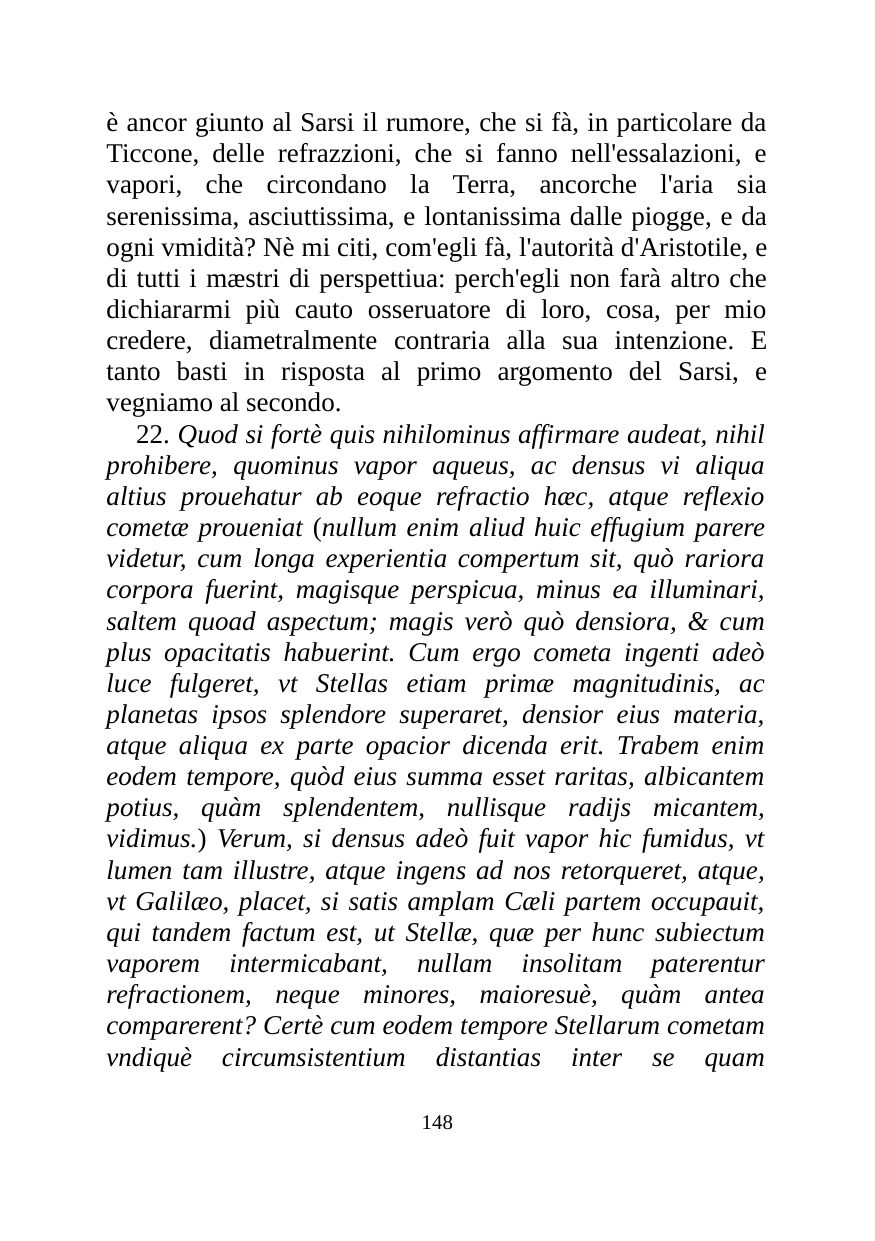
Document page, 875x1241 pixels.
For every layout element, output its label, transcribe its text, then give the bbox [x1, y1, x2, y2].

text 22. Quod si fortè quis nihilominus affirmare audeat, nihil prohibere, quominus vapor aqueus, ac densus vi aliqua altius prouehatur ab eoque refractio hæc, atque reflexio cometæ proueniat (nullum enim aliud huic effugium parere videtur, cum longa experientia compertum sit, quò rariora corpora fuerint, magisque perspicua, minus ea illuminari, saltem quoad aspectum; magis verò quò densiora, & cum plus opacitatis habuerint. Cum ergo cometa ingenti adeò luce fulgeret, vt Stellas etiam primæ magnitudinis, ac planetas ipsos splendore superaret, densior eius materia, atque aliqua ex parte opacior dicenda erit. Trabem enim eodem tempore, quòd eius summa esset raritas, albicantem potius, quàm splendentem, nullisque radijs micantem, vidimus.) Verum, si densus adeò fuit vapor hic fumidus, vt lumen tam illustre, atque ingens ad nos retorqueret, atque, vt Galilæo, placet, si satis amplam Cæli partem occupauit, qui tandem factum est, ut Stellæ, quæ per hunc subiectum vaporem intermicabant, nullam insolitam paterentur refractionem, neque minores, maioresuè, quàm antea comparerent? Certè cum eodem tempore Stellarum cometam vndiquè circumsistentium distantias inter se quam [106, 418, 768, 1072]
text è ancor giunto al Sarsi il rumore, che si fà, in particolare da Ticcone, delle refrazzioni, che si fanno nell'essalazioni, e vapori, che circondano la Terra, ancorche l'aria sia serenissima, asciuttissima, e lontanissima dalle piogge, e da ogni vmidità? Nè mi citi, com'egli fà, l'autorità d'Aristotile, e di tutti i mæstri di perspettiua: perch'egli non farà altro che dichiararmi più cauto osseruatore di loro, cosa, per mio credere, diametralmente contraria alla sua intenzione. E tanto basti in risposta al primo argomento del Sarsi, e vegniamo al secondo. [106, 106, 768, 418]
